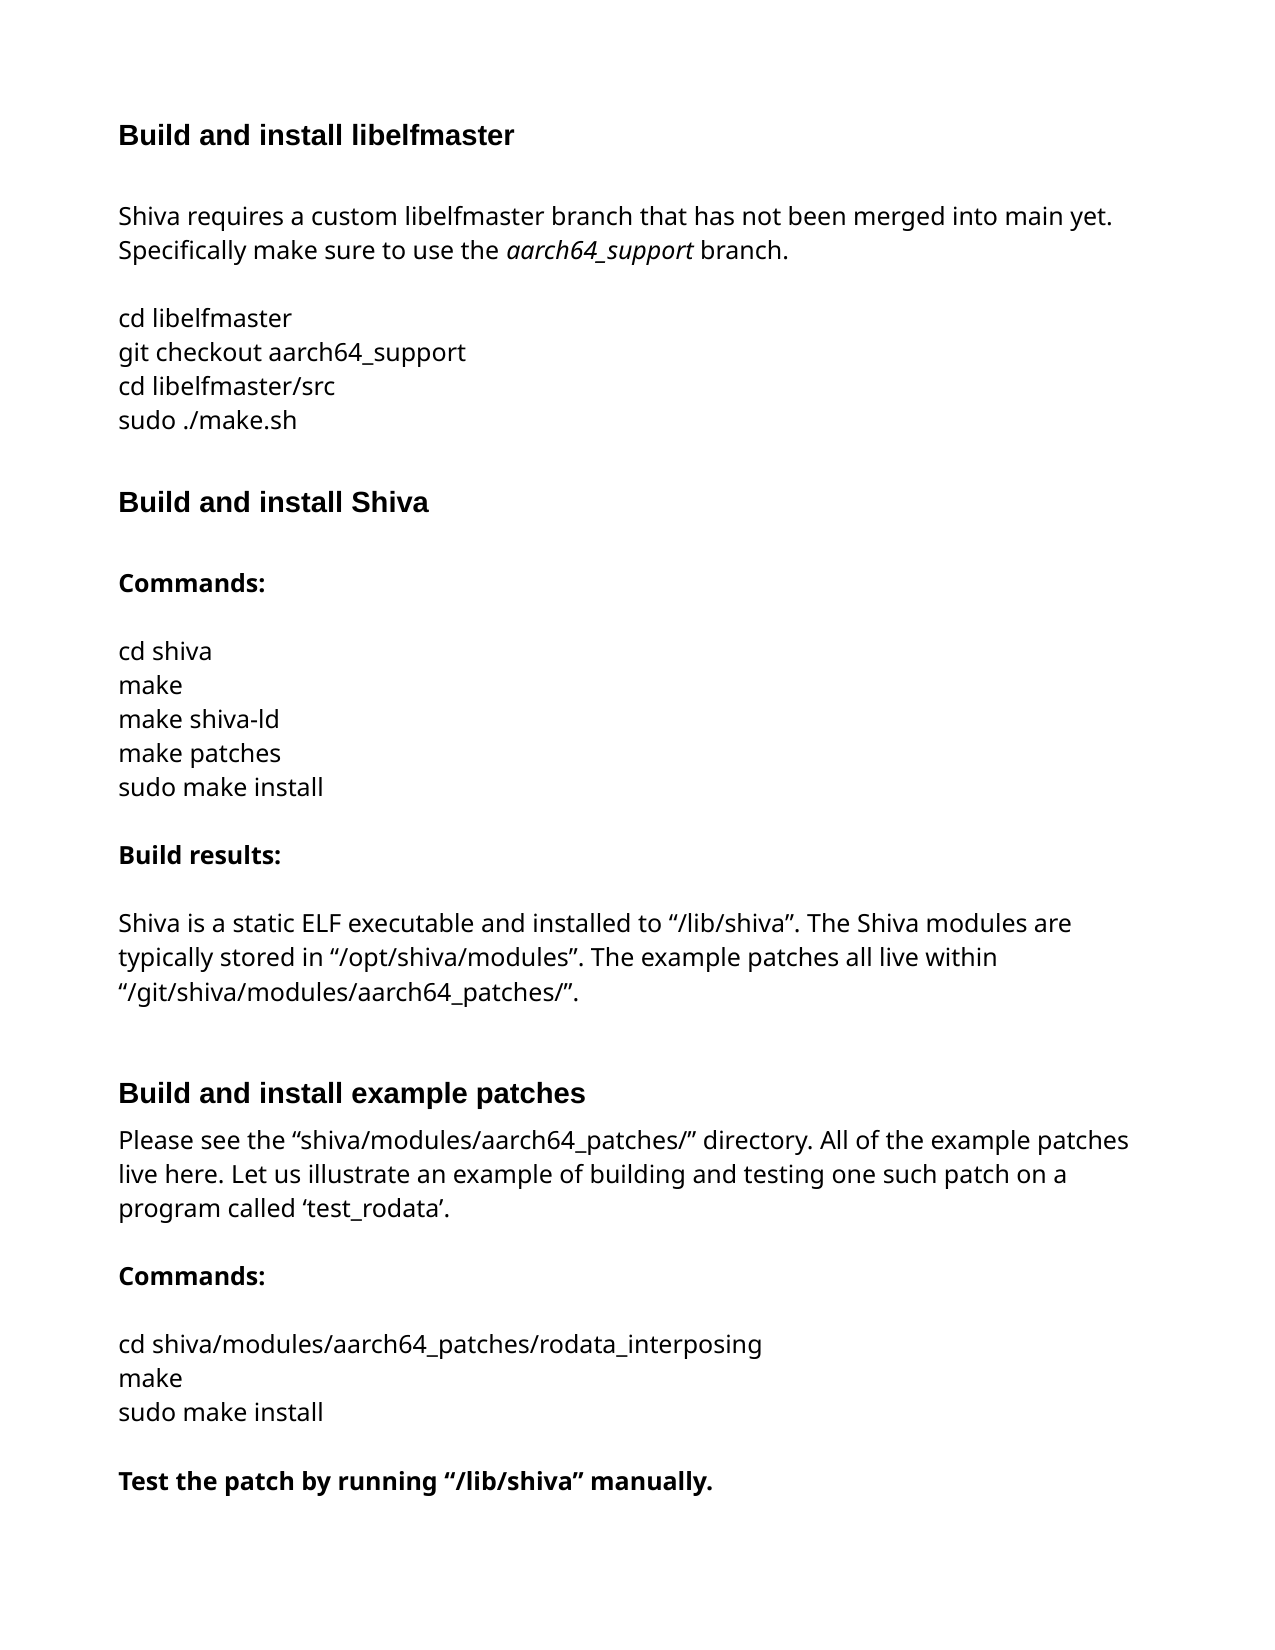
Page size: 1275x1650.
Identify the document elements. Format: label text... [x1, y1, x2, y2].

subtitle Build and install Shiva [118, 485, 1157, 519]
text Please see the “shiva/modules/aarch64_patches/” directory. All of the example patches live here. Let us illustrate an example of building and testing one such patch on a program called ‘test_rodata’. [118, 1123, 1157, 1225]
text Test the patch by running “/lib/shiva” manually. [118, 1463, 1157, 1497]
text cd shiva/modules/aarch64_patches/rodata_interposing [118, 1327, 1157, 1361]
text Shiva requires a custom libelfmaster branch that has not been merged into main yet. Specifically make sure to use the aarch64_support branch. [118, 198, 1157, 266]
text Commands: [118, 565, 1157, 599]
text sudo make install [118, 1395, 1157, 1429]
text make [118, 668, 1157, 702]
text git checkout aarch64_support [118, 334, 1157, 368]
text cd libelfmaster [118, 300, 1157, 334]
subtitle Build and install example patches [118, 1077, 1157, 1110]
text cd shiva [118, 633, 1157, 668]
text Commands: [118, 1259, 1157, 1293]
text make patches [118, 736, 1157, 770]
text make shiva-ld [118, 702, 1157, 736]
text sudo make install [118, 770, 1157, 804]
text sudo ./make.sh [118, 403, 1157, 437]
text cd libelfmaster/src [118, 368, 1157, 403]
subtitle Build and install libelfmaster [118, 118, 1157, 152]
text Shiva is a static ELF executable and installed to “/lib/shiva”. The Shiva modules are typically stored in “/opt/shiva/modules”. The example patches all live within “/git/shiva/modules/aarch64_patches/”. [118, 906, 1157, 1008]
text Build results: [118, 838, 1157, 872]
text make [118, 1361, 1157, 1395]
